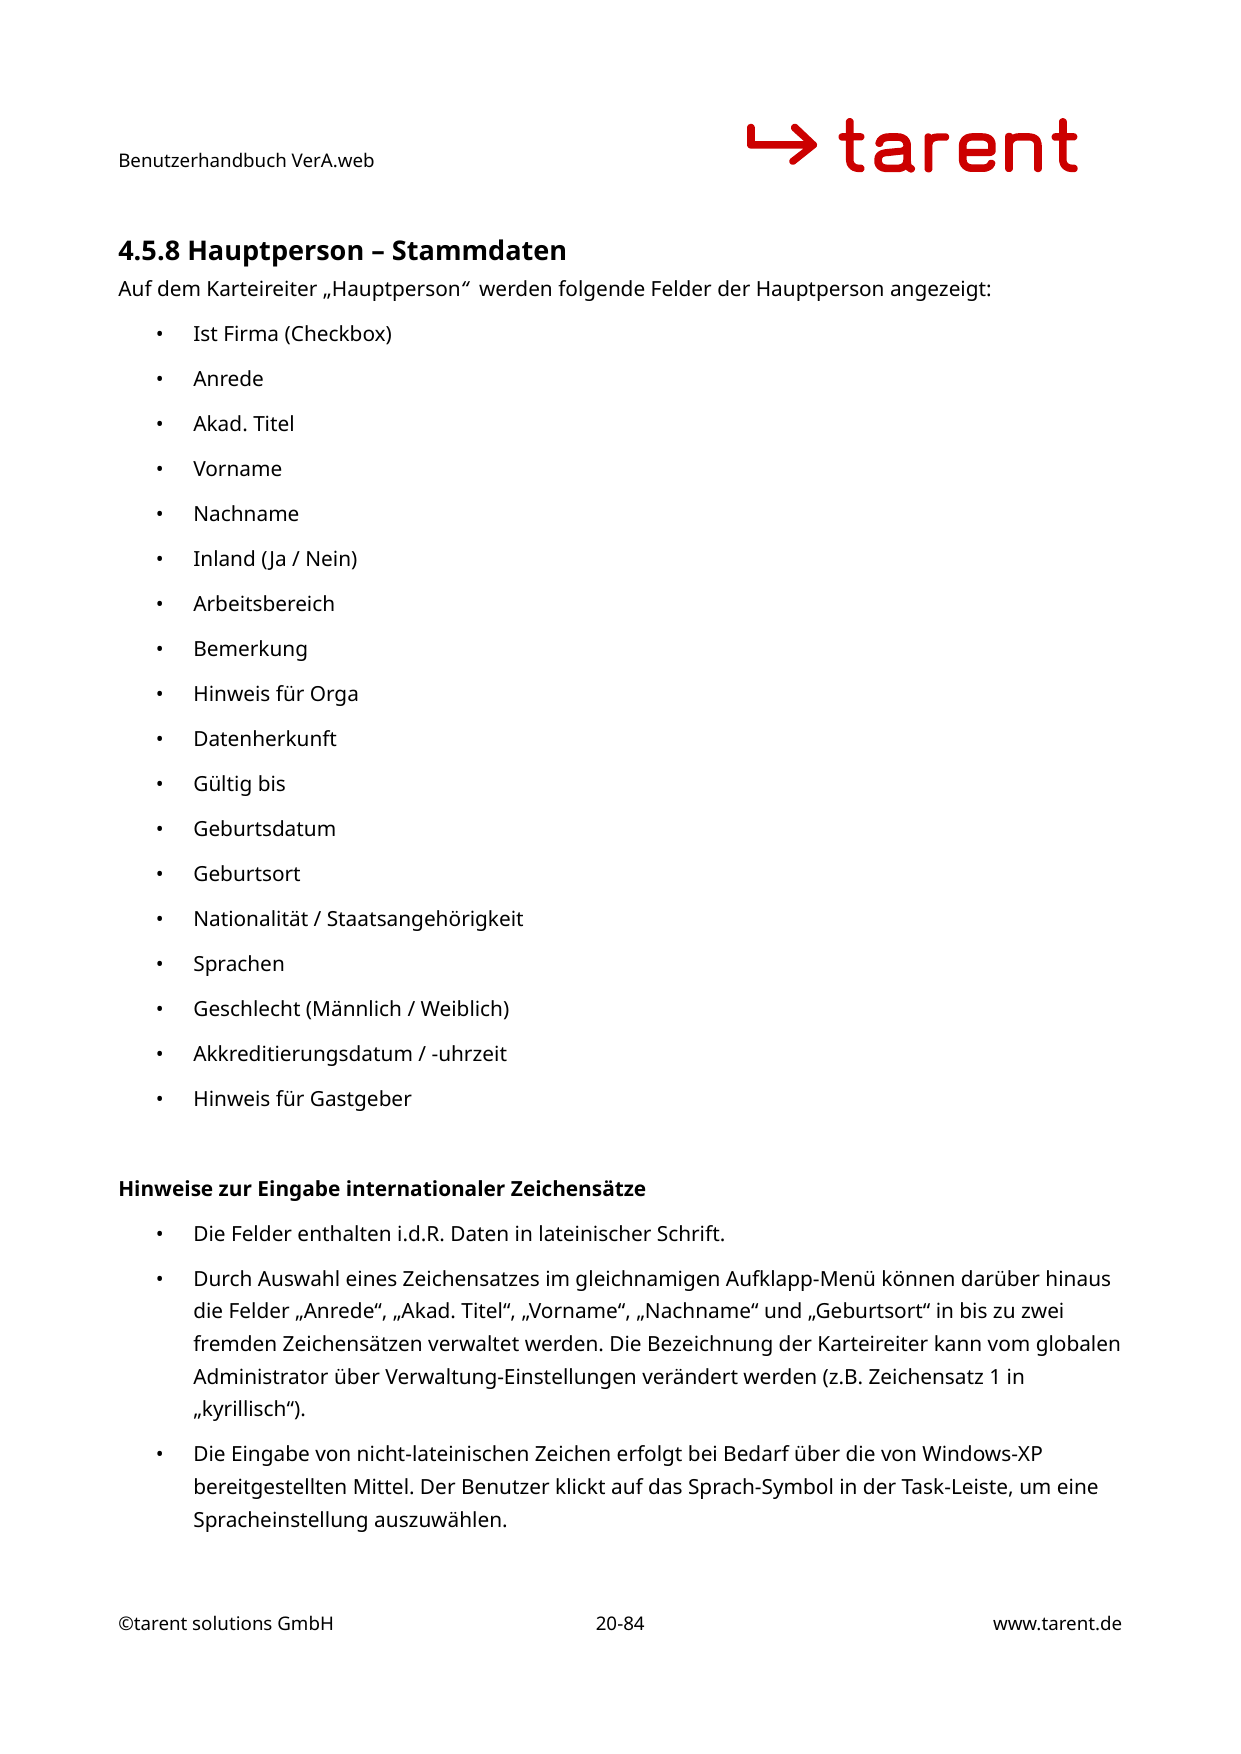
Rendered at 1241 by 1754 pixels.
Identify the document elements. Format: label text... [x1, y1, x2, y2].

list Anrede [156, 364, 1122, 392]
list Die Eingabe von nicht-lateinischen Zeichen erfolgt bei Bedarf über die von Windows-XP bereitgestellten Mittel. Der Benutzer klickt auf das Sprach-Symbol in der Task-Leiste, um eine Spracheinstellung auszuwählen. [156, 1439, 1122, 1533]
list Datenherkunft [156, 724, 1122, 752]
list Geburtsort [156, 859, 1122, 887]
list Ist Firma (Checkbox) [156, 319, 1122, 347]
list Inland (Ja / Nein) [156, 544, 1122, 572]
text Hinweise zur Eingabe internationaler Zeichensätze [118, 1174, 1122, 1202]
list Die Felder enthalten i.d.R. Daten in lateinischer Schrift. [156, 1219, 1122, 1247]
list Akad. Titel [156, 409, 1122, 437]
list Hinweis für Gastgeber [156, 1084, 1122, 1112]
list Durch Auswahl eines Zeichensatzes im gleichnamigen Aufklapp-Menü können darüber hinaus die Felder „Anrede“, „Akad. Titel“, „Vorname“, „Nachname“ und „Geburtsort“ in bis zu zwei fremden Zeichensätzen verwaltet werden. Die Bezeichnung der Karteireiter kann vom globalen Administrator über Verwaltung-Einstellungen verändert werden (z.B. Zeichensatz 1 in „kyrillisch“). [156, 1264, 1122, 1423]
list Nationalität / Staatsangehörigkeit [156, 904, 1122, 932]
text Auf dem Karteireiter „Hauptperson“ werden folgende Felder der Hauptperson angezeigt: [118, 274, 1122, 302]
list Akkreditierungsdatum / -uhrzeit [156, 1039, 1122, 1067]
list Vorname [156, 454, 1122, 482]
list Nachname [156, 499, 1122, 527]
list Sprachen [156, 949, 1122, 977]
list Geschlecht (Männlich / Weiblich) [156, 994, 1122, 1022]
list Hinweis für Orga [156, 679, 1122, 707]
list Bemerkung [156, 634, 1122, 662]
subtitle Hauptperson – Stammdaten [118, 232, 1122, 268]
list Gültig bis [156, 769, 1122, 797]
list Geburtsdatum [156, 814, 1122, 842]
list Arbeitsbereich [156, 589, 1122, 617]
